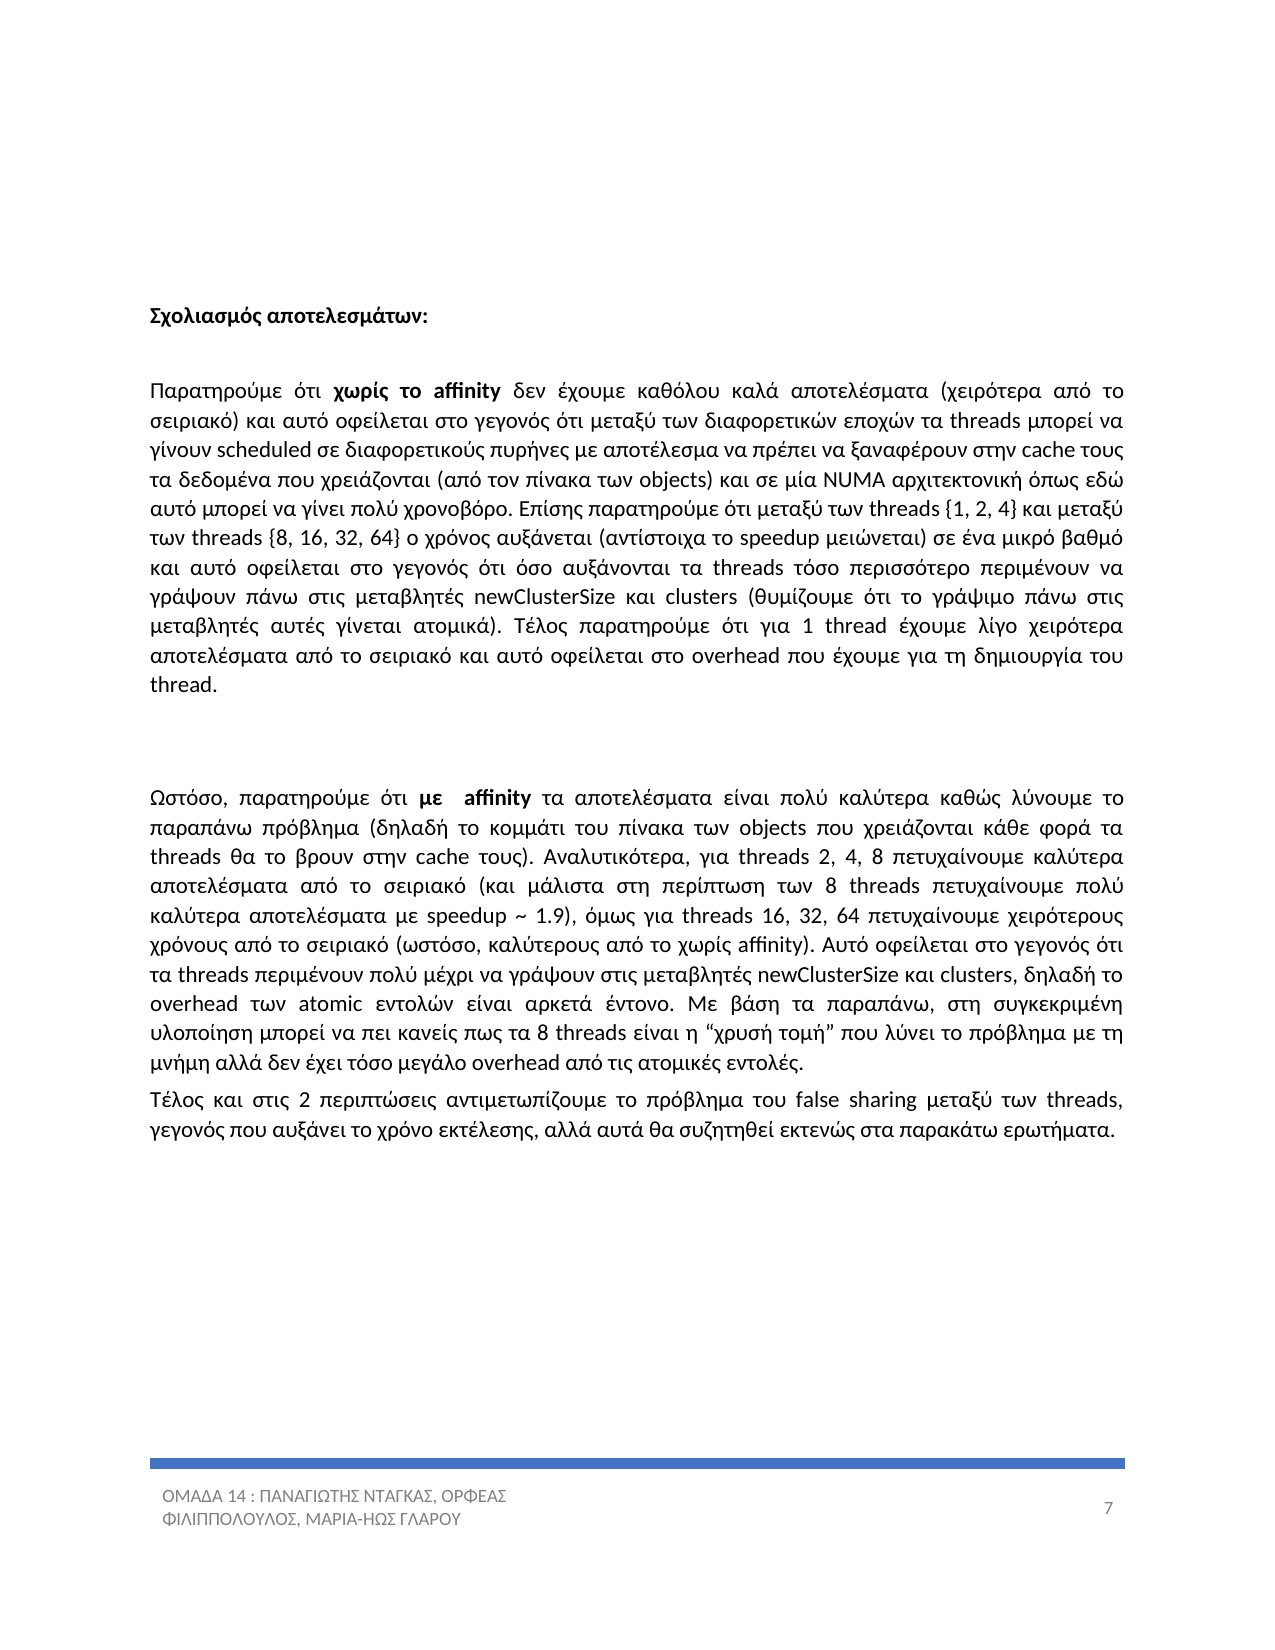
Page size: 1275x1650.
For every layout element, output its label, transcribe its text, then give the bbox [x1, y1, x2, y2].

text Σχολιασμός αποτελεσμάτων: [150, 301, 1125, 329]
text Τέλος και στις 2 περιπτώσεις αντιμετωπίζουμε το πρόβλημα του false sharing μεταξύ των threads, γεγονός που αυξάνει το χρόνο εκτέλεσης, αλλά αυτά θα συζητηθεί εκτενώς στα παρακάτω ερωτήματα. [150, 1086, 1125, 1143]
text Παρατηρούμε ότι χωρίς το affinity δεν έχουμε καθόλου καλά αποτελέσματα (χειρότερα από το σειριακό) και αυτό οφείλεται στο γεγονός ότι μεταξύ των διαφορετικών εποχών τα threads μπορεί να γίνουν scheduled σε διαφορετικούς πυρήνες με αποτέλεσμα να πρέπει να ξαναφέρουν στην cache τους τα δεδομένα που χρειάζονται (από τον πίνακα των objects) και σε μία NUMA αρχιτεκτονική όπως εδώ αυτό μπορεί να γίνει πολύ χρονοβόρο. Επίσης παρατηρούμε ότι μεταξύ των threads {1, 2, 4} και μεταξύ των threads {8, 16, 32, 64} ο χρόνος αυξάνεται (αντίστοιχα το speedup μειώνεται) σε ένα μικρό βαθμό και αυτό οφείλεται στο γεγονός ότι όσο αυξάνονται τα threads τόσο περισσότερο περιμένουν να γράψουν πάνω στις μεταβλητές newClusterSize και clusters (θυμίζουμε ότι το γράψιμο πάνω στις μεταβλητές αυτές γίνεται ατομικά). Τέλος παρατηρούμε ότι για 1 thread έχουμε λίγο χειρότερα αποτελέσματα από το σειριακό και αυτό οφείλεται στο overhead που έχουμε για τη δημιουργία του thread. [150, 377, 1125, 698]
text Ωστόσο, παρατηρούμε ότι με affinity τα αποτελέσματα είναι πολύ καλύτερα καθώς λύνουμε το παραπάνω πρόβλημα (δηλαδή το κομμάτι του πίνακα των objects που χρειάζονται κάθε φορά τα threads θα το βρουν στην cache τους). Αναλυτικότερα, για threads 2, 4, 8 πετυχαίνουμε καλύτερα αποτελέσματα από το σειριακό (και μάλιστα στη περίπτωση των 8 threads πετυχαίνουμε πολύ καλύτερα αποτελέσματα με speedup ~ 1.9), όμως για threads 16, 32, 64 πετυχαίνουμε χειρότερους χρόνους από το σειριακό (ωστόσο, καλύτερους από το χωρίς affinity). Αυτό οφείλεται στο γεγονός ότι τα threads περιμένουν πολύ μέχρι να γράψουν στις μεταβλητές newClusterSize και clusters, δηλαδή το overhead των atomic εντολών είναι αρκετά έντονο. Με βάση τα παραπάνω, στη συγκεκριμένη υλοποίηση μπορεί να πει κανείς πως τα 8 threads είναι η “χρυσή τομή” που λύνει το πρόβλημα με τη μνήμη αλλά δεν έχει τόσο μεγάλο overhead από τις ατομικές εντολές. [150, 783, 1125, 1076]
